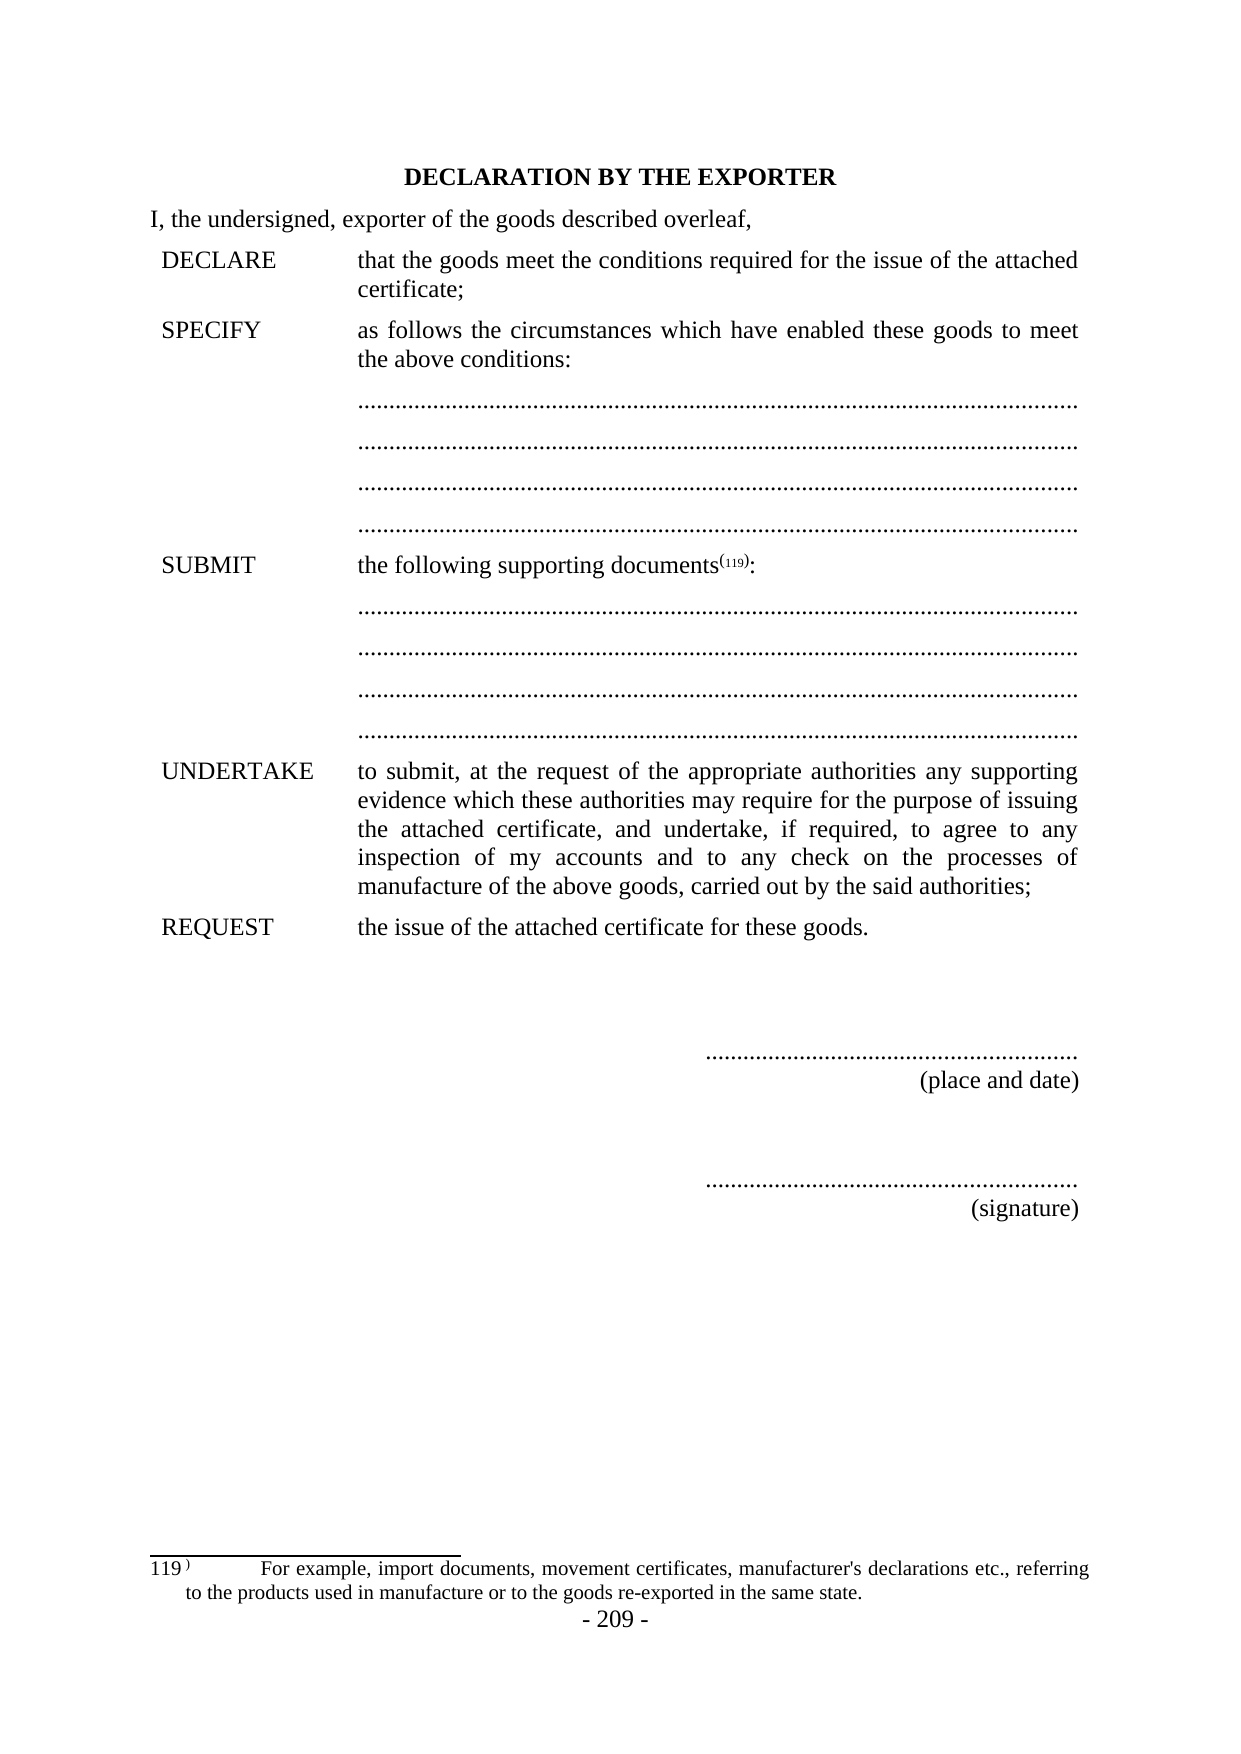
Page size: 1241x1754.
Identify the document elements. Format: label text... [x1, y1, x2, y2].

table_header DECLARE [150, 233, 346, 302]
text I, the undersigned, exporter of the goods described overleaf, [150, 204, 1090, 232]
table_cell [346, 1024, 1090, 1065]
table_cell [150, 455, 346, 496]
table_cell REQUEST [150, 900, 346, 941]
table_cell [346, 941, 1090, 982]
table_cell as follows the circumstances which have enabled these goods to meet the above conditions: [346, 303, 1090, 372]
table_cell [346, 373, 1090, 414]
table_cell [346, 496, 1090, 537]
table_cell the issue of the attached certificate for these goods. [346, 900, 1090, 941]
table_cell [150, 703, 346, 744]
table_cell [150, 983, 346, 1024]
table_cell [346, 983, 1090, 1024]
table_cell [346, 1280, 1090, 1321]
table_cell [150, 414, 346, 455]
table_cell [150, 1152, 346, 1193]
table_cell [150, 1024, 346, 1065]
table_cell UNDERTAKE [150, 744, 346, 900]
table_cell [150, 1238, 346, 1279]
table_cell [346, 703, 1090, 744]
table_cell [150, 620, 346, 661]
table_cell [346, 455, 1090, 496]
table_cell [346, 1110, 1090, 1152]
table_cell [346, 661, 1090, 702]
table_cell [346, 1238, 1090, 1279]
table_cell [150, 496, 346, 537]
table_cell [150, 1110, 346, 1152]
table_cell (signature) [346, 1193, 1090, 1238]
table_cell [150, 1193, 346, 1238]
table_header that the goods meet the conditions required for the issue of the attached certificate; [346, 233, 1090, 302]
table_cell [150, 1280, 346, 1321]
table_cell [150, 1065, 346, 1110]
table_cell [346, 620, 1090, 661]
table_cell [150, 579, 346, 620]
table_cell [346, 579, 1090, 620]
table_cell the following supporting documents(): [346, 538, 1090, 579]
table_cell [346, 1152, 1090, 1193]
table_cell [150, 941, 346, 982]
table_cell SPECIFY [150, 303, 346, 372]
table_cell (place and date) [346, 1065, 1090, 1110]
table_cell SUBMIT [150, 538, 346, 579]
table_cell to submit, at the request of the appropriate authorities any supporting evidence which these authorities may require for the purpose of issuing the attached certificate, and undertake, if required, to agree to any inspection of my accounts and to any check on the processes of manufacture of the above goods, carried out by the said authorities; [346, 744, 1090, 900]
table_cell [150, 373, 346, 414]
table_cell [346, 414, 1090, 455]
text DECLARATION BY THE EXPORTER [150, 162, 1090, 191]
table_cell [150, 661, 346, 702]
